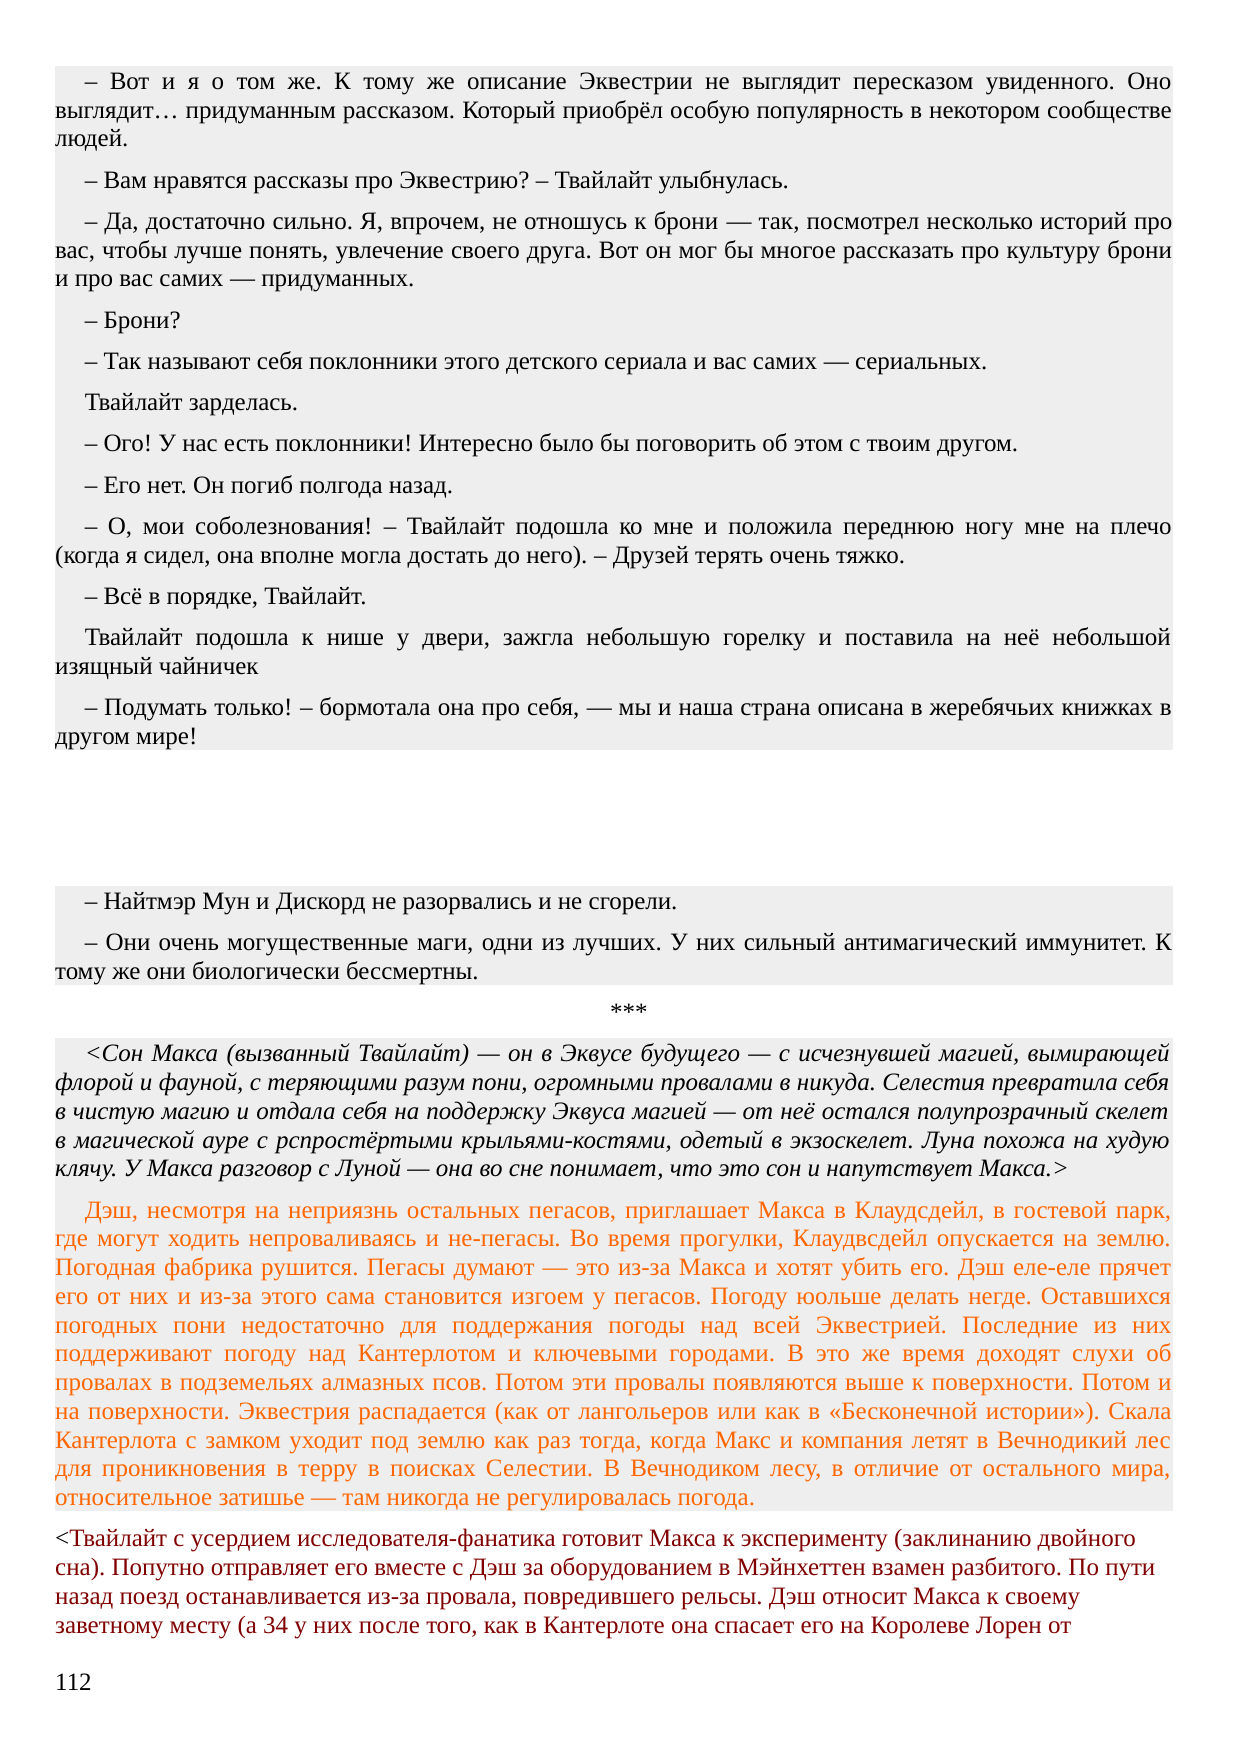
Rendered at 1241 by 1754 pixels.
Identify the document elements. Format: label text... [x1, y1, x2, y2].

text <Твайлайт с усердием исследователя-фанатика готовит Макса к эксперименту (заклинанию двойного сна). Попутно отправляет его вместе с Дэш за оборудованием в Мэйнхеттен взамен разбитого. По пути назад поезд останавливается из-за провала, повредившего рельсы. Дэш относит Макса к своему заветному месту (а 34 у них после того, как в Кантерлоте она спасает его на Королеве Лорен от [55, 1523, 1173, 1638]
text Твайлайт зарделась. [55, 387, 1173, 416]
text Дэш, несмотря на неприязнь остальных пегасов, приглашает Макса в Клаудсдейл, в гостевой парк, где могут ходить непроваливаясь и не-пегасы. Во время прогулки, Клаудвсдейл опускается на землю. Погодная фабрика рушится. Пегасы думают — это из-за Макса и хотят убить его. Дэш еле-еле прячет его от них и из-за этого сама становится изгоем у пегасов. Погоду юольше делать негде. Оставшихся погодных пони недостаточно для поддержания погоды над всей Эквестрией. Последние из них поддерживают погоду над Кантерлотом и ключевыми городами. В это же время доходят слухи об провалах в подземельях алмазных псов. Потом эти провалы появляются выше к поверхности. Потом и на поверхности. Эквестрия распадается (как от лангольеров или как в «Бесконечной истории»). Скала Кантерлота с замком уходит под землю как раз тогда, когда Макс и компания летят в Вечнодикий лес для проникновения в терру в поисках Селестии. В Вечнодиком лесу, в отличие от остального мира, относительное затишье — там никогда не регулировалась погода. [55, 1195, 1173, 1511]
text – Всё в порядке, Твайлайт. [55, 581, 1173, 610]
text – Ого! У нас есть поклонники! Интересно было бы поговорить об этом с твоим другом. [55, 428, 1173, 457]
text – Они очень могущественные маги, одни из лучших. У них сильный антимагический иммунитет. К тому же они биологически бессмертны. [55, 927, 1173, 985]
text – Так называют себя поклонники этого детского сериала и вас самих — сериальных. [55, 346, 1173, 375]
text – Да, достаточно сильно. Я, впрочем, не отношусь к брони — так, посмотрел несколько историй про вас, чтобы лучше понять, увлечение своего друга. Вот он мог бы многое рассказать про культуру брони и про вас самих — придуманных. [55, 206, 1173, 292]
text <Сон Макса (вызванный Твайлайт) — он в Эквусе будущего — с исчезнувшей магией, вымирающей флорой и фауной, с теряющими разум пони, огромными провалами в никуда. Селестия превратила себя в чистую магию и отдала себя на поддержку Эквуса магией — от неё остался полупрозрачный скелет в магической ауре с рспростёртыми крыльями-костями, одетый в экзоскелет. Луна похожа на худую клячу. У Макса разговор с Луной — она во сне понимает, что это сон и напутствует Макса.> [55, 1038, 1173, 1182]
text – Брони? [55, 305, 1173, 333]
text *** [55, 997, 1173, 1026]
text – О, мои соболезнования! – Твайлайт подошла ко мне и положила переднюю ногу мне на плечо (когда я сидел, она вполне могла достать до него). – Друзей терять очень тяжко. [55, 511, 1173, 568]
text – Его нет. Он погиб полгода назад. [55, 470, 1173, 498]
text – Найтмэр Мун и Дискорд не разорвались и не сгорели. [55, 886, 1173, 915]
text – Вам нравятся рассказы про Эквестрию? – Твайлайт улыбнулась. [55, 165, 1173, 193]
text Твайлайт подошла к нише у двери, зажгла небольшую горелку и поставила на неё небольшой изящный чайничек [55, 622, 1173, 680]
text – Вот и я о том же. К тому же описание Эквестрии не выглядит пересказом увиденного. Оно выглядит… придуманным рассказом. Который приобрёл особую популярность в некотором сообществе людей. [55, 66, 1173, 152]
text – Подумать только! – бормотала она про себя, — мы и наша страна описана в жеребячьих книжках в другом мире! [55, 692, 1173, 750]
